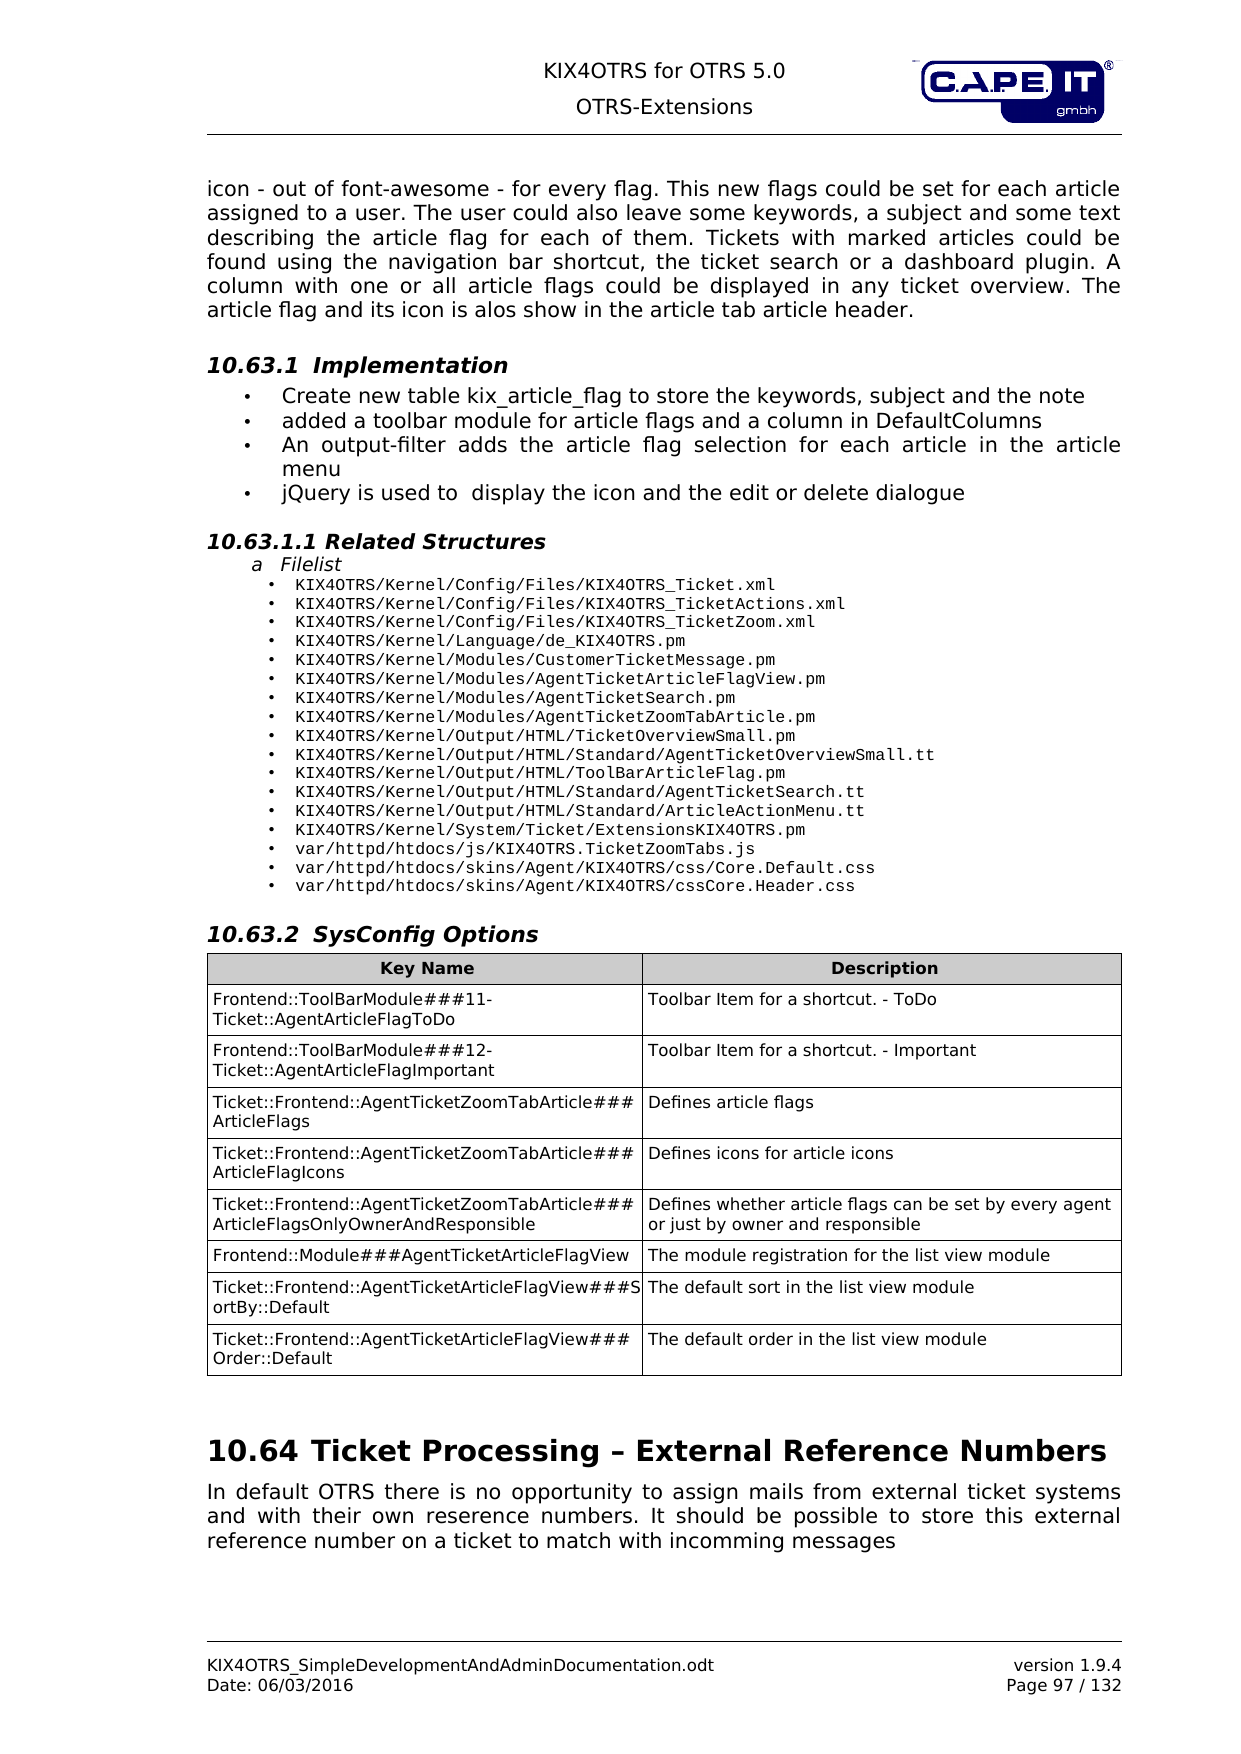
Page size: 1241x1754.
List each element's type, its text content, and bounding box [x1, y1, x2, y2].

list Create new table kix_article_flag to store the keywords, subject and the note [244, 384, 1122, 409]
subtitle KIX4OTRS/Kernel/Language/de_KIX4OTRS.pm [269, 633, 1122, 652]
subtitle Implementation [207, 353, 1122, 378]
subtitle Related Structures [207, 530, 1122, 554]
subtitle SysConfig Options [207, 922, 1122, 947]
subtitle KIX4OTRS/Kernel/Config/Files/KIX4OTRS_TicketZoom.xml [269, 614, 1122, 633]
subtitle var/httpd/htdocs/skins/Agent/KIX4OTRS/cssCore.Header.css [269, 878, 1122, 897]
text icon - out of font-awesome - for every flag. This new flags could be set for each article assigned to a user. The user could also leave some keywords, a subject and some text describing the article flag for each of them. Tickets with marked articles could be found using the navigation bar shortcut, the ticket search or a dashboard plugin. A column with one or all article flags could be displayed in any ticket overview. The article flag and its icon is alos show in the article tab article header. [207, 177, 1122, 323]
table_cell Ticket::Frontend::AgentTicketZoomTabArticle###ArticleFlagIcons [208, 1139, 642, 1189]
table_cell Ticket::Frontend::AgentTicketArticleFlagView###Order::Default [208, 1325, 642, 1375]
list jQuery is used to display the icon and the edit or delete dialogue [244, 481, 1122, 506]
subtitle Ticket Processing – External Reference Numbers [207, 1434, 1122, 1468]
subtitle KIX4OTRS/Kernel/Modules/CustomerTicketMessage.pm [269, 652, 1122, 671]
subtitle KIX4OTRS/Kernel/Output/HTML/Standard/AgentTicketOverviewSmall.tt [269, 746, 1122, 765]
subtitle KIX4OTRS/Kernel/Modules/AgentTicketArticleFlagView.pm [269, 671, 1122, 689]
table_cell The default sort in the list view module [643, 1273, 1121, 1323]
subtitle var/httpd/htdocs/skins/Agent/KIX4OTRS/css/Core.Default.css [269, 859, 1122, 878]
subtitle KIX4OTRS/Kernel/System/Ticket/ExtensionsKIX4OTRS.pm [269, 821, 1122, 840]
table_cell The default order in the list view module [643, 1325, 1121, 1375]
subtitle KIX4OTRS/Kernel/Config/Files/KIX4OTRS_Ticket.xml [269, 576, 1122, 595]
subtitle KIX4OTRS/Kernel/Config/Files/KIX4OTRS_TicketActions.xml [269, 595, 1122, 614]
subtitle KIX4OTRS/Kernel/Modules/AgentTicketZoomTabArticle.pm [269, 708, 1122, 727]
subtitle KIX4OTRS/Kernel/Output/HTML/TicketOverviewSmall.pm [269, 727, 1122, 746]
table_cell Ticket::Frontend::AgentTicketZoomTabArticle###ArticleFlagsOnlyOwnerAndResponsible [208, 1190, 642, 1240]
subtitle KIX4OTRS/Kernel/Modules/AgentTicketSearch.pm [269, 689, 1122, 708]
table_cell Frontend::ToolBarModule###12-Ticket::AgentArticleFlagImportant [208, 1036, 642, 1087]
subtitle var/httpd/htdocs/js/KIX4OTRS.TicketZoomTabs.js [269, 840, 1122, 859]
subtitle KIX4OTRS/Kernel/Output/HTML/ToolBarArticleFlag.pm [269, 765, 1122, 784]
table_cell Ticket::Frontend::AgentTicketArticleFlagView###SortBy::Default [208, 1273, 642, 1323]
table_cell Frontend::Module###AgentTicketArticleFlagView [208, 1241, 642, 1272]
table_cell Toolbar Item for a shortcut. - Important [643, 1036, 1121, 1087]
list added a toolbar module for article flags and a column in DefaultColumns [244, 409, 1122, 433]
subtitle KIX4OTRS/Kernel/Output/HTML/Standard/ArticleActionMenu.tt [269, 803, 1122, 821]
list An output-filter adds the article flag selection for each article in the article menu [244, 433, 1122, 481]
table_cell Ticket::Frontend::AgentTicketZoomTabArticle###ArticleFlags [208, 1088, 642, 1138]
text In default OTRS there is no opportunity to assign mails from external ticket systems and with their own reserence numbers. It should be possible to store this external reference number on a ticket to match with incomming messages [207, 1480, 1122, 1553]
table_cell Defines article flags [643, 1088, 1121, 1138]
table_cell Toolbar Item for a shortcut. - ToDo [643, 985, 1121, 1035]
table_header Key Name [208, 954, 642, 984]
table_cell The module registration for the list view module [643, 1241, 1121, 1272]
table_cell Defines whether article flags can be set by every agent or just by owner and responsible [643, 1190, 1121, 1240]
table_cell Frontend::ToolBarModule###11-Ticket::AgentArticleFlagToDo [208, 985, 642, 1035]
subtitle KIX4OTRS/Kernel/Output/HTML/Standard/AgentTicketSearch.tt [269, 784, 1122, 803]
table_header Description [643, 954, 1121, 984]
table_cell Defines icons for article icons [643, 1139, 1121, 1189]
subtitle Filelist [251, 554, 1122, 576]
picture [921, 60, 1114, 123]
